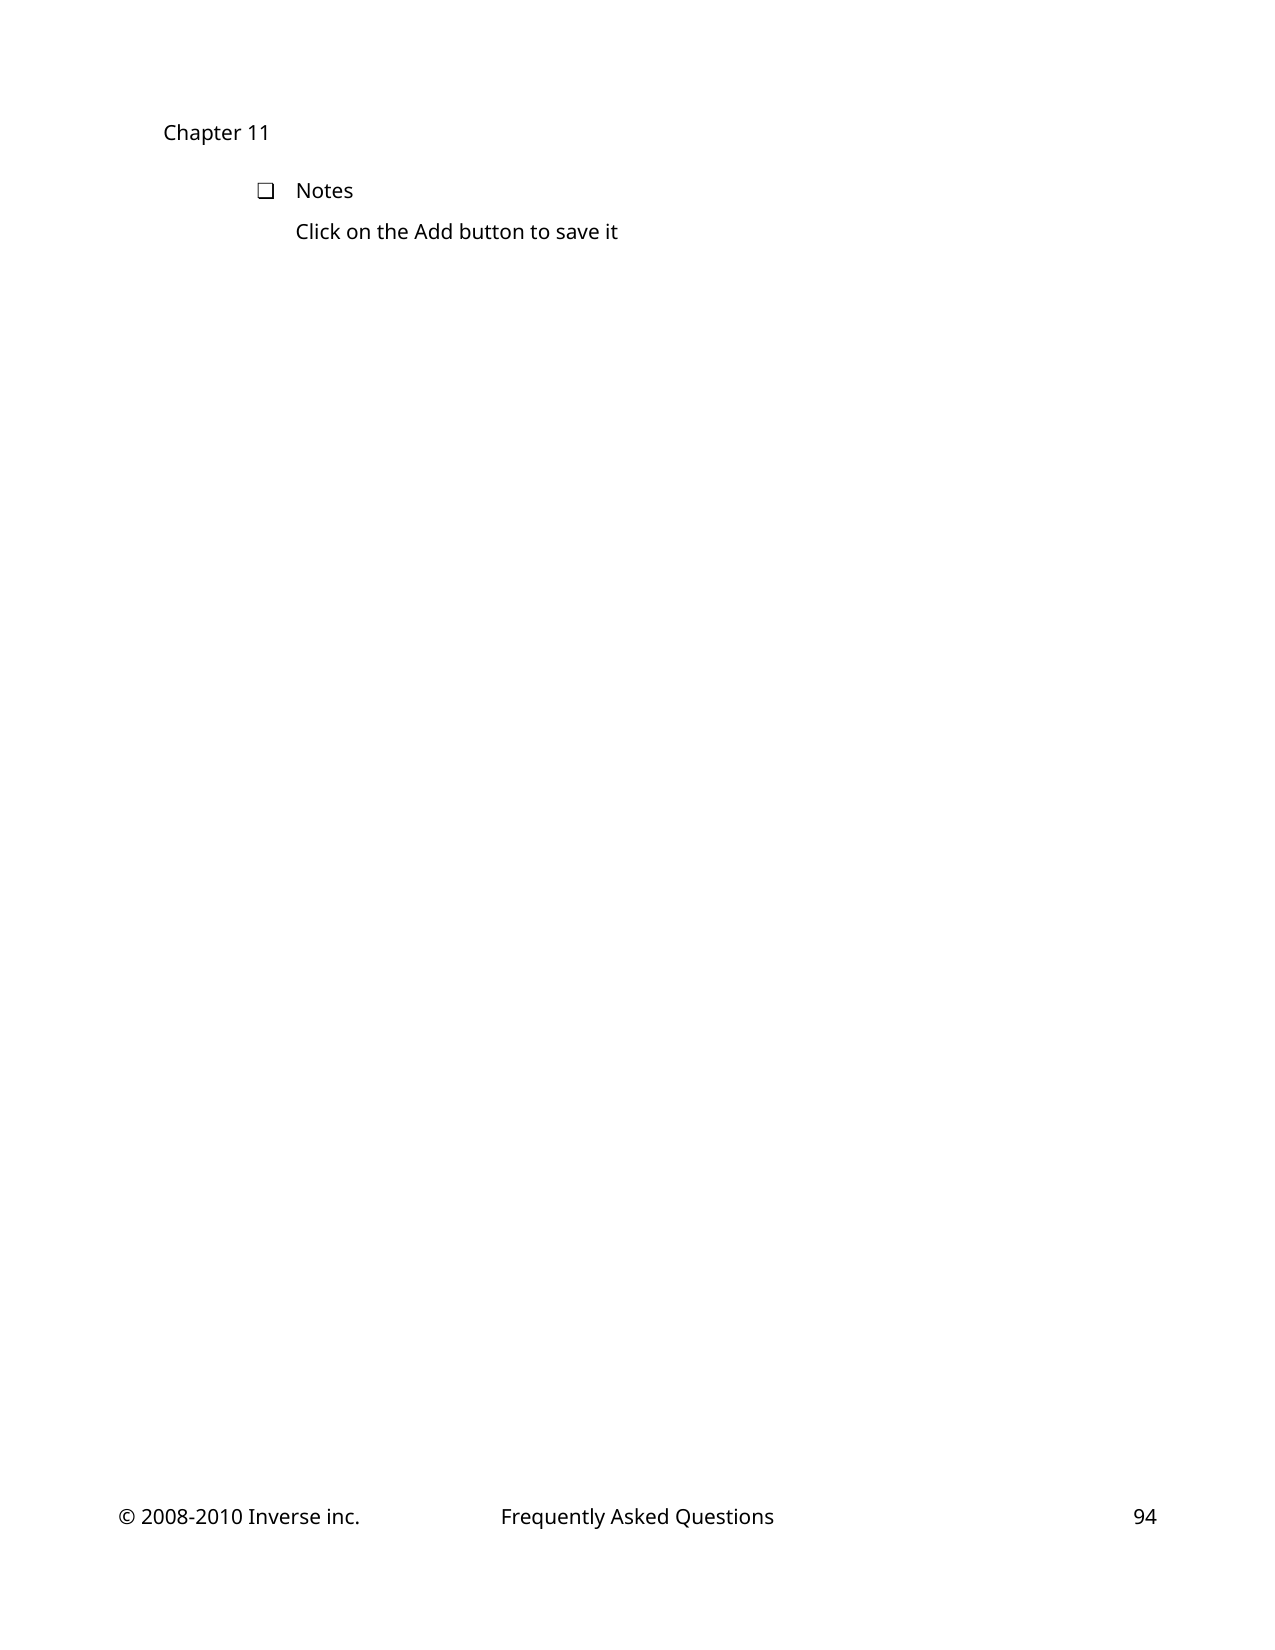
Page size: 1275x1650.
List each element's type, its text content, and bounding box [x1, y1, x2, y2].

list ❏ Notes [256, 176, 1157, 204]
text Click on the Add button to save it [295, 217, 1157, 245]
